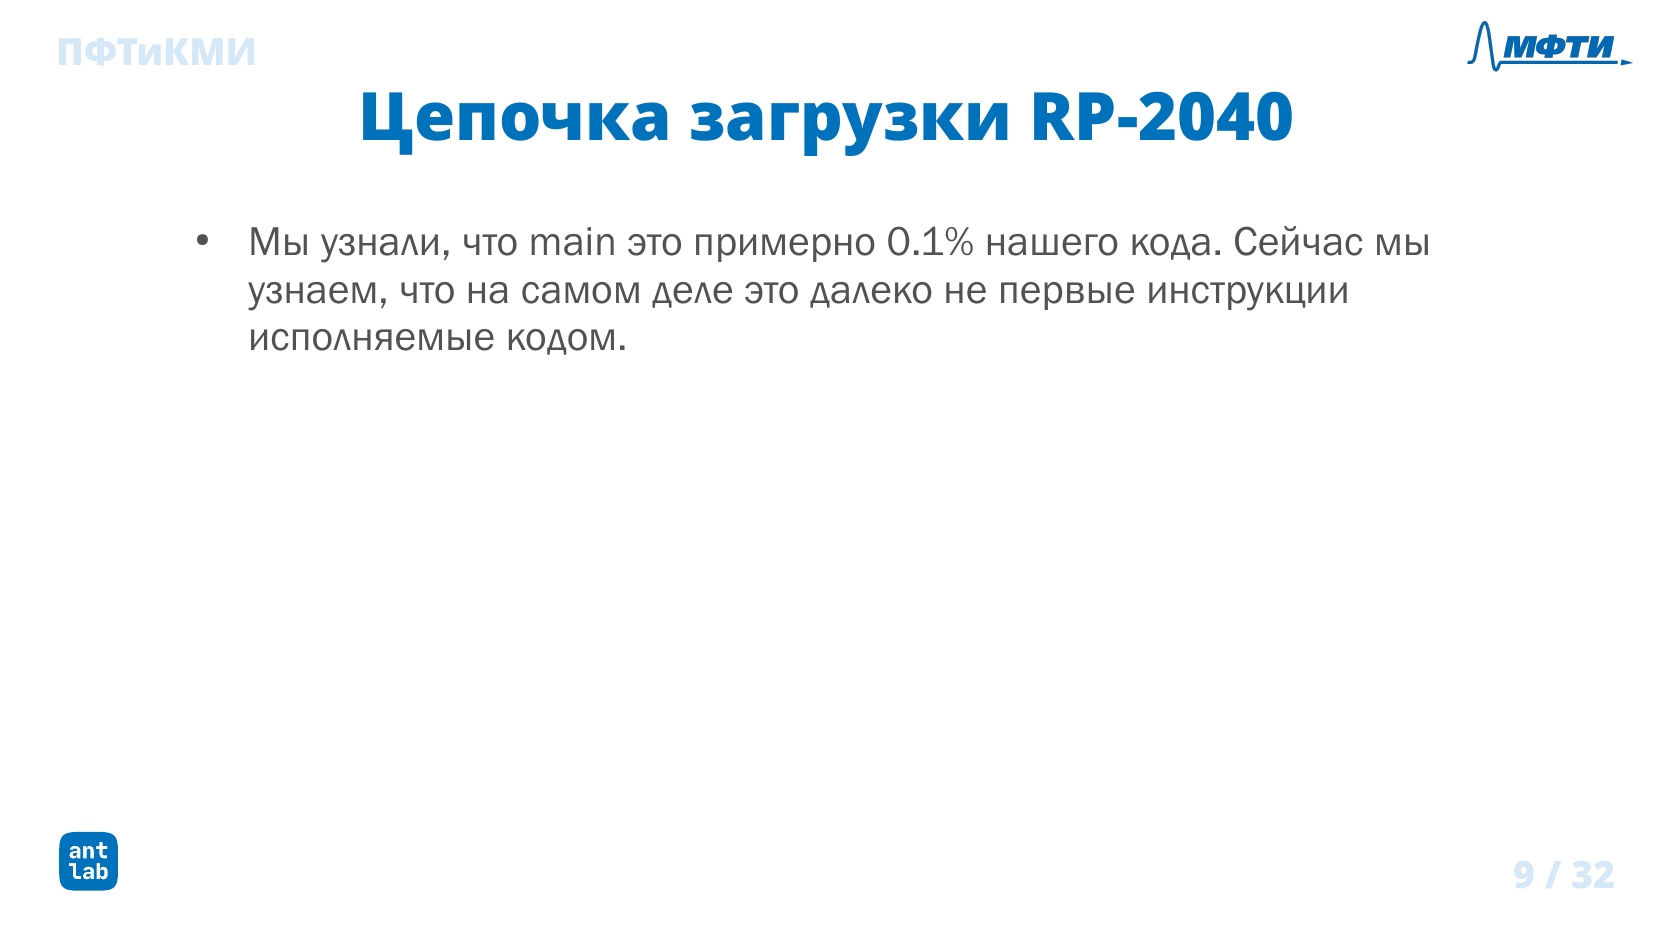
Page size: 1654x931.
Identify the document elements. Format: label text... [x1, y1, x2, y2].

title Цепочка загрузки RP-2040 [82, 20, 1571, 209]
list Мы узнали, что main это примерно 0.1% нашего кода. Сейчас мы узнаем, что на самом деле это далеко не первые инструкции исполняемые кодом. [177, 217, 1571, 758]
picture [1446, 0, 1654, 93]
